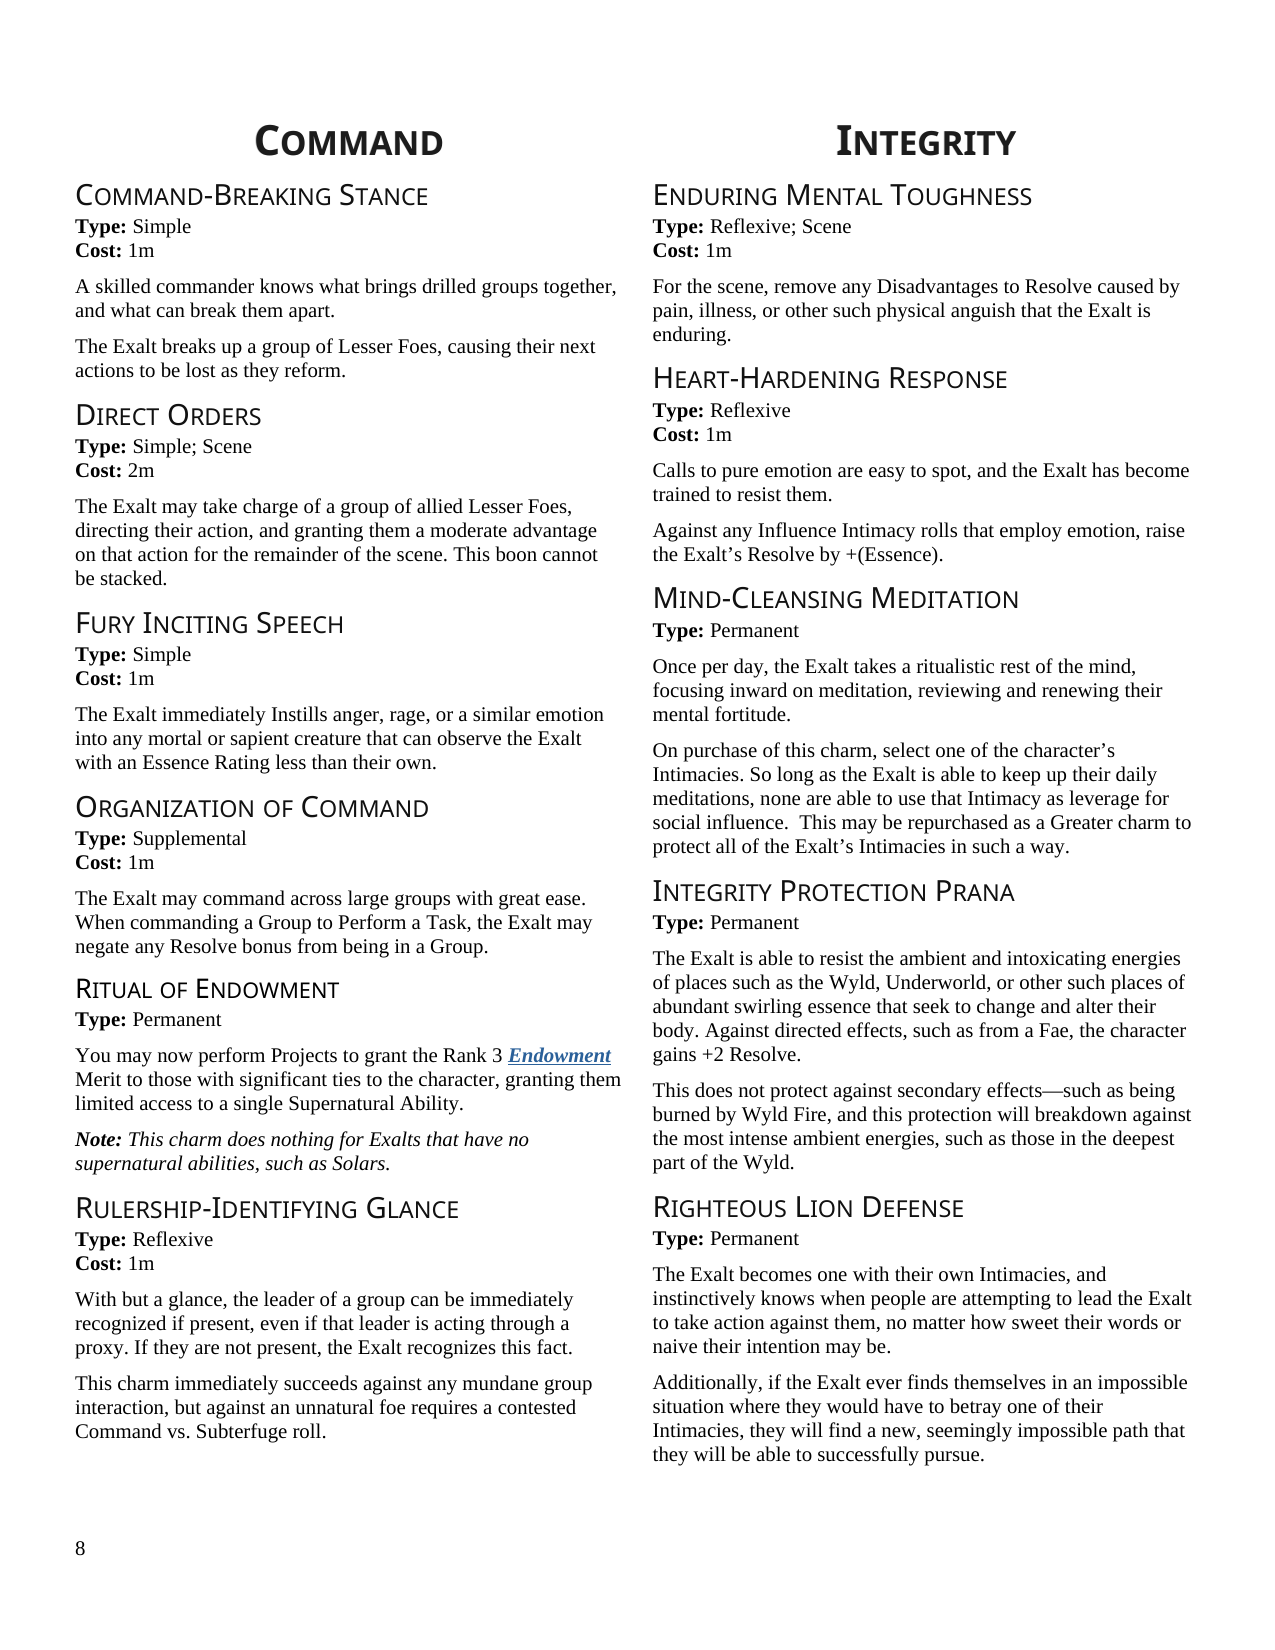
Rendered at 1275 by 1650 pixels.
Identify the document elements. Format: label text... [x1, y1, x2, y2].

subtitle Integrity Protection Prana [652, 870, 1200, 910]
text Type: Permanent [75, 1007, 622, 1031]
subtitle Fury Inciting Speech [75, 602, 622, 642]
subtitle Heart-Hardening Response [652, 358, 1200, 397]
subtitle Organization of Command [75, 786, 622, 826]
text This does not protect against secondary effects—such as being burned by Wyld Fire, and this protection will breakdown against the most intense ambient energies, such as those in the deepest part of the Wyld. [652, 1078, 1200, 1174]
text A skilled commander knows what brings drilled groups together, and what can break them apart. [75, 274, 622, 322]
text With but a glance, the leader of a group can be immediately recognized if present, even if that leader is acting through a proxy. If they are not present, the Exalt recognizes this fact. [75, 1287, 622, 1359]
text For the scene, remove any Disadvantages to Resolve caused by pain, illness, or other such physical anguish that the Exalt is enduring. [652, 274, 1200, 346]
text You may now perform Projects to grant the Rank 3 Endowment Merit to those with significant ties to the character, granting them limited access to a single Supernatural Ability. [75, 1043, 622, 1115]
text Type: Reflexive Cost: 1m [652, 397, 1200, 446]
subtitle Mind-Cleansing Meditation [652, 578, 1200, 617]
subtitle Command-Breaking Stance [75, 174, 622, 213]
subtitle Command [75, 111, 622, 168]
text Note: This charm does nothing for Exalts that have no supernatural abilities, such as Solars. [75, 1127, 622, 1175]
text Type: Permanent [652, 617, 1200, 642]
text The Exalt may take charge of a group of allied Lesser Foes, directing their action, and granting them a moderate advantage on that action for the remainder of the scene. This boon cannot be stacked. [75, 494, 622, 590]
text The Exalt becomes one with their own Intimacies, and instinctively knows when people are attempting to lead the Exalt to take action against them, no matter how sweet their words or naive their intention may be. [652, 1262, 1200, 1358]
text On purchase of this charm, select one of the character’s Intimacies. So long as the Exalt is able to keep up their daily meditations, none are able to use that Intimacy as leverage for social influence. This may be repurchased as a Greater charm to protect all of the Exalt’s Intimacies in such a way. [652, 738, 1200, 858]
text Type: Supplemental Cost: 1m [75, 826, 622, 874]
text Type: Permanent [652, 910, 1200, 934]
text The Exalt breaks up a group of Lesser Foes, causing their next actions to be lost as they reform. [75, 334, 622, 382]
subtitle Rulership-Identifying Glance [75, 1187, 622, 1227]
text Type: Simple Cost: 1m [75, 213, 622, 262]
text The Exalt may command across large groups with great ease. When commanding a Group to Perform a Task, the Exalt may negate any Resolve bonus from being in a Group. [75, 886, 622, 958]
text Calls to pure emotion are easy to spot, and the Exalt has become trained to resist them. [652, 458, 1200, 506]
text This charm immediately succeeds against any mundane group interaction, but against an unnatural foe requires a contested Command vs. Subterfuge roll. [75, 1371, 622, 1443]
text Type: Reflexive Cost: 1m [75, 1227, 622, 1275]
subtitle Ritual of Endowment [75, 970, 622, 1007]
text Against any Influence Intimacy rolls that employ emotion, raise the Exalt’s Resolve by +(Essence). [652, 518, 1200, 566]
subtitle Direct Orders [75, 394, 622, 433]
text Type: Reflexive; Scene Cost: 1m [652, 213, 1200, 262]
subtitle Enduring Mental Toughness [652, 174, 1200, 213]
subtitle Righteous Lion Defense [652, 1186, 1200, 1226]
text Additionally, if the Exalt ever finds themselves in an impossible situation where they would have to betray one of their Intimacies, they will find a new, seemingly impossible path that they will be able to successfully pursue. [652, 1370, 1200, 1466]
text Once per day, the Exalt takes a ritualistic rest of the mind, focusing inward on meditation, reviewing and renewing their mental fortitude. [652, 653, 1200, 726]
subtitle Integrity [652, 111, 1200, 168]
text Type: Simple Cost: 1m [75, 642, 622, 690]
text Type: Simple; Scene Cost: 2m [75, 433, 622, 482]
text The Exalt is able to resist the ambient and intoxicating energies of places such as the Wyld, Underworld, or other such places of abundant swirling essence that seek to change and alter their body. Against directed effects, such as from a Fae, the character gains +2 Resolve. [652, 946, 1200, 1066]
text Type: Permanent [652, 1226, 1200, 1250]
text The Exalt immediately Instills anger, rage, or a similar emotion into any mortal or sapient creature that can observe the Exalt with an Essence Rating less than their own. [75, 702, 622, 774]
